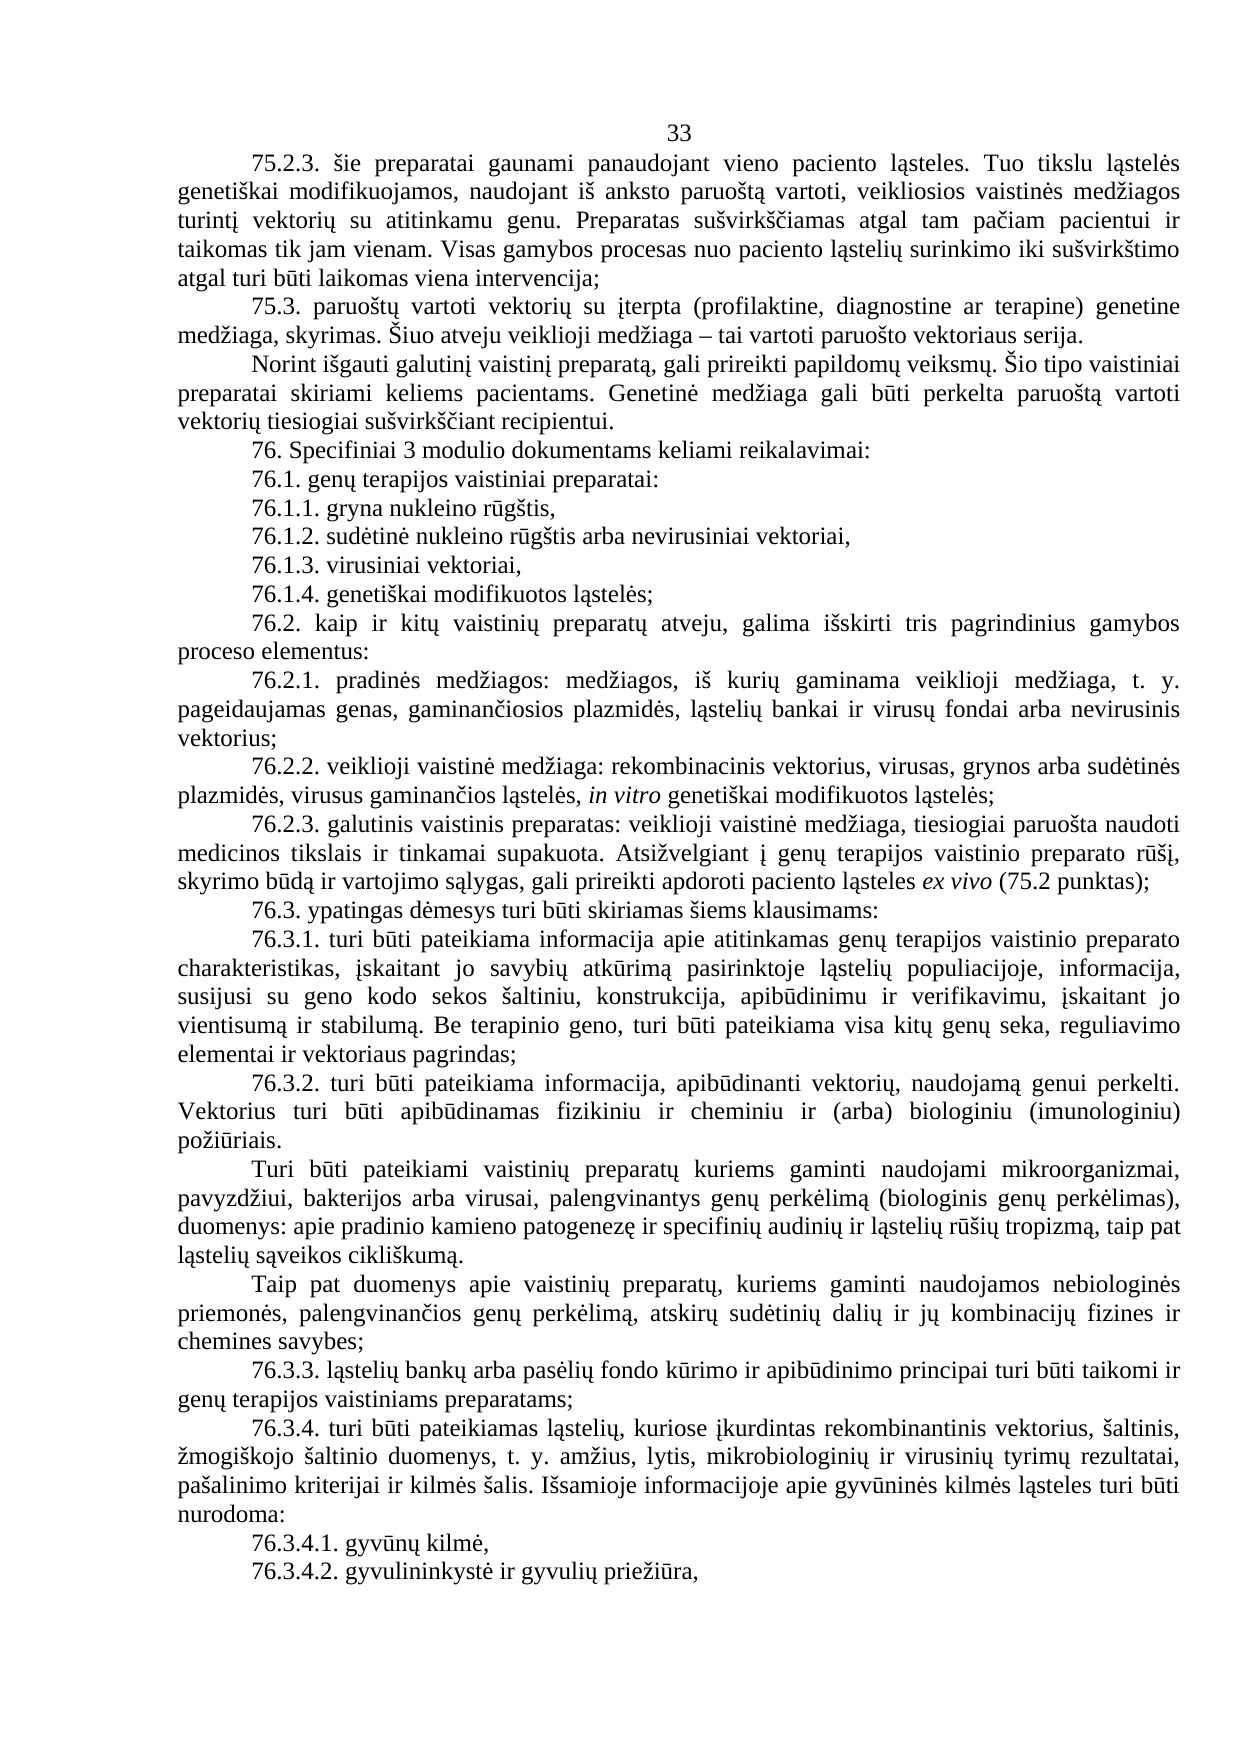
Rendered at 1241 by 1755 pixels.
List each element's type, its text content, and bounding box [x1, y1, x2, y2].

text 76.3.1. turi būti pateikiama informacija apie atitinkamas genų terapijos vaistinio preparato charakteristikas, įskaitant jo savybių atkūrimą pasirinktoje ląstelių populiacijoje, informacija, susijusi su geno kodo sekos šaltiniu, konstrukcija, apibūdinimu ir verifikavimu, įskaitant jo vientisumą ir stabilumą. Be terapinio geno, turi būti pateikiama visa kitų genų seka, reguliavimo elementai ir vektoriaus pagrindas; [177, 924, 1181, 1068]
text Turi būti pateikiami vaistinių preparatų kuriems gaminti naudojami mikroorganizmai, pavyzdžiui, bakterijos arba virusai, palengvinantys genų perkėlimą (biologinis genų perkėlimas), duomenys: apie pradinio kamieno patogenezę ir specifinių audinių ir ląstelių rūšių tropizmą, taip pat ląstelių sąveikos cikliškumą. [177, 1154, 1181, 1269]
text 76. Specifiniai 3 modulio dokumentams keliami reikalavimai: [177, 435, 1181, 464]
text 76.3.2. turi būti pateikiama informacija, apibūdinanti vektorių, naudojamą genui perkelti. Vektorius turi būti apibūdinamas fizikiniu ir cheminiu ir (arba) biologiniu (imunologiniu) požiūriais. [177, 1068, 1181, 1154]
text 76.1.1. gryna nukleino rūgštis, [177, 493, 1181, 521]
text 76.3.4.1. gyvūnų kilmė, [177, 1528, 1181, 1556]
text Norint išgauti galutinį vaistinį preparatą, gali prireikti papildomų veiksmų. Šio tipo vaistiniai preparatai skiriami keliems pacientams. Genetinė medžiaga gali būti perkelta paruoštą vartoti vektorių tiesiogiai sušvirkščiant recipientui. [177, 349, 1181, 435]
text Taip pat duomenys apie vaistinių preparatų, kuriems gaminti naudojamos nebiologinės priemonės, palengvinančios genų perkėlimą, atskirų sudėtinių dalių ir jų kombinacijų fizines ir chemines savybes; [177, 1269, 1181, 1355]
text 76.1.3. virusiniai vektoriai, [177, 550, 1181, 579]
text 76.1. genų terapijos vaistiniai preparatai: [177, 464, 1181, 493]
text 76.3. ypatingas dėmesys turi būti skiriamas šiems klausimams: [177, 895, 1181, 924]
text 76.3.4.2. gyvulininkystė ir gyvulių priežiūra, [177, 1556, 1181, 1585]
text 76.2.3. galutinis vaistinis preparatas: veiklioji vaistinė medžiaga, tiesiogiai paruošta naudoti medicinos tikslais ir tinkamai supakuota. Atsižvelgiant į genų terapijos vaistinio preparato rūšį, skyrimo būdą ir vartojimo sąlygas, gali prireikti apdoroti paciento ląsteles ex vivo (75.2 punktas); [177, 809, 1181, 895]
text 75.2.3. šie preparatai gaunami panaudojant vieno paciento ląsteles. Tuo tikslu ląstelės genetiškai modifikuojamos, naudojant iš anksto paruoštą vartoti, veikliosios vaistinės medžiagos turintį vektorių su atitinkamu genu. Preparatas sušvirkščiamas atgal tam pačiam pacientui ir taikomas tik jam vienam. Visas gamybos procesas nuo paciento ląstelių surinkimo iki sušvirkštimo atgal turi būti laikomas viena intervencija; [177, 148, 1181, 291]
text 76.3.3. ląstelių bankų arba pasėlių fondo kūrimo ir apibūdinimo principai turi būti taikomi ir genų terapijos vaistiniams preparatams; [177, 1355, 1181, 1413]
text 76.1.4. genetiškai modifikuotos ląstelės; [177, 579, 1181, 608]
text 76.3.4. turi būti pateikiamas ląstelių, kuriose įkurdintas rekombinantinis vektorius, šaltinis, žmogiškojo šaltinio duomenys, t. y. amžius, lytis, mikrobiologinių ir virusinių tyrimų rezultatai, pašalinimo kriterijai ir kilmės šalis. Išsamioje informacijoje apie gyvūninės kilmės ląsteles turi būti nurodoma: [177, 1413, 1181, 1528]
text 75.3. paruoštų vartoti vektorių su įterpta (profilaktine, diagnostine ar terapine) genetine medžiaga, skyrimas. Šiuo atveju veiklioji medžiaga – tai vartoti paruošto vektoriaus serija. [177, 291, 1181, 349]
text 76.2. kaip ir kitų vaistinių preparatų atveju, galima išskirti tris pagrindinius gamybos proceso elementus: [177, 608, 1181, 665]
text 76.2.2. veiklioji vaistinė medžiaga: rekombinacinis vektorius, virusas, grynos arba sudėtinės plazmidės, virusus gaminančios ląstelės, in vitro genetiškai modifikuotos ląstelės; [177, 751, 1181, 809]
text 76.1.2. sudėtinė nukleino rūgštis arba nevirusiniai vektoriai, [177, 521, 1181, 550]
text 76.2.1. pradinės medžiagos: medžiagos, iš kurių gaminama veiklioji medžiaga, t. y. pageidaujamas genas, gaminančiosios plazmidės, ląstelių bankai ir virusų fondai arba nevirusinis vektorius; [177, 665, 1181, 751]
